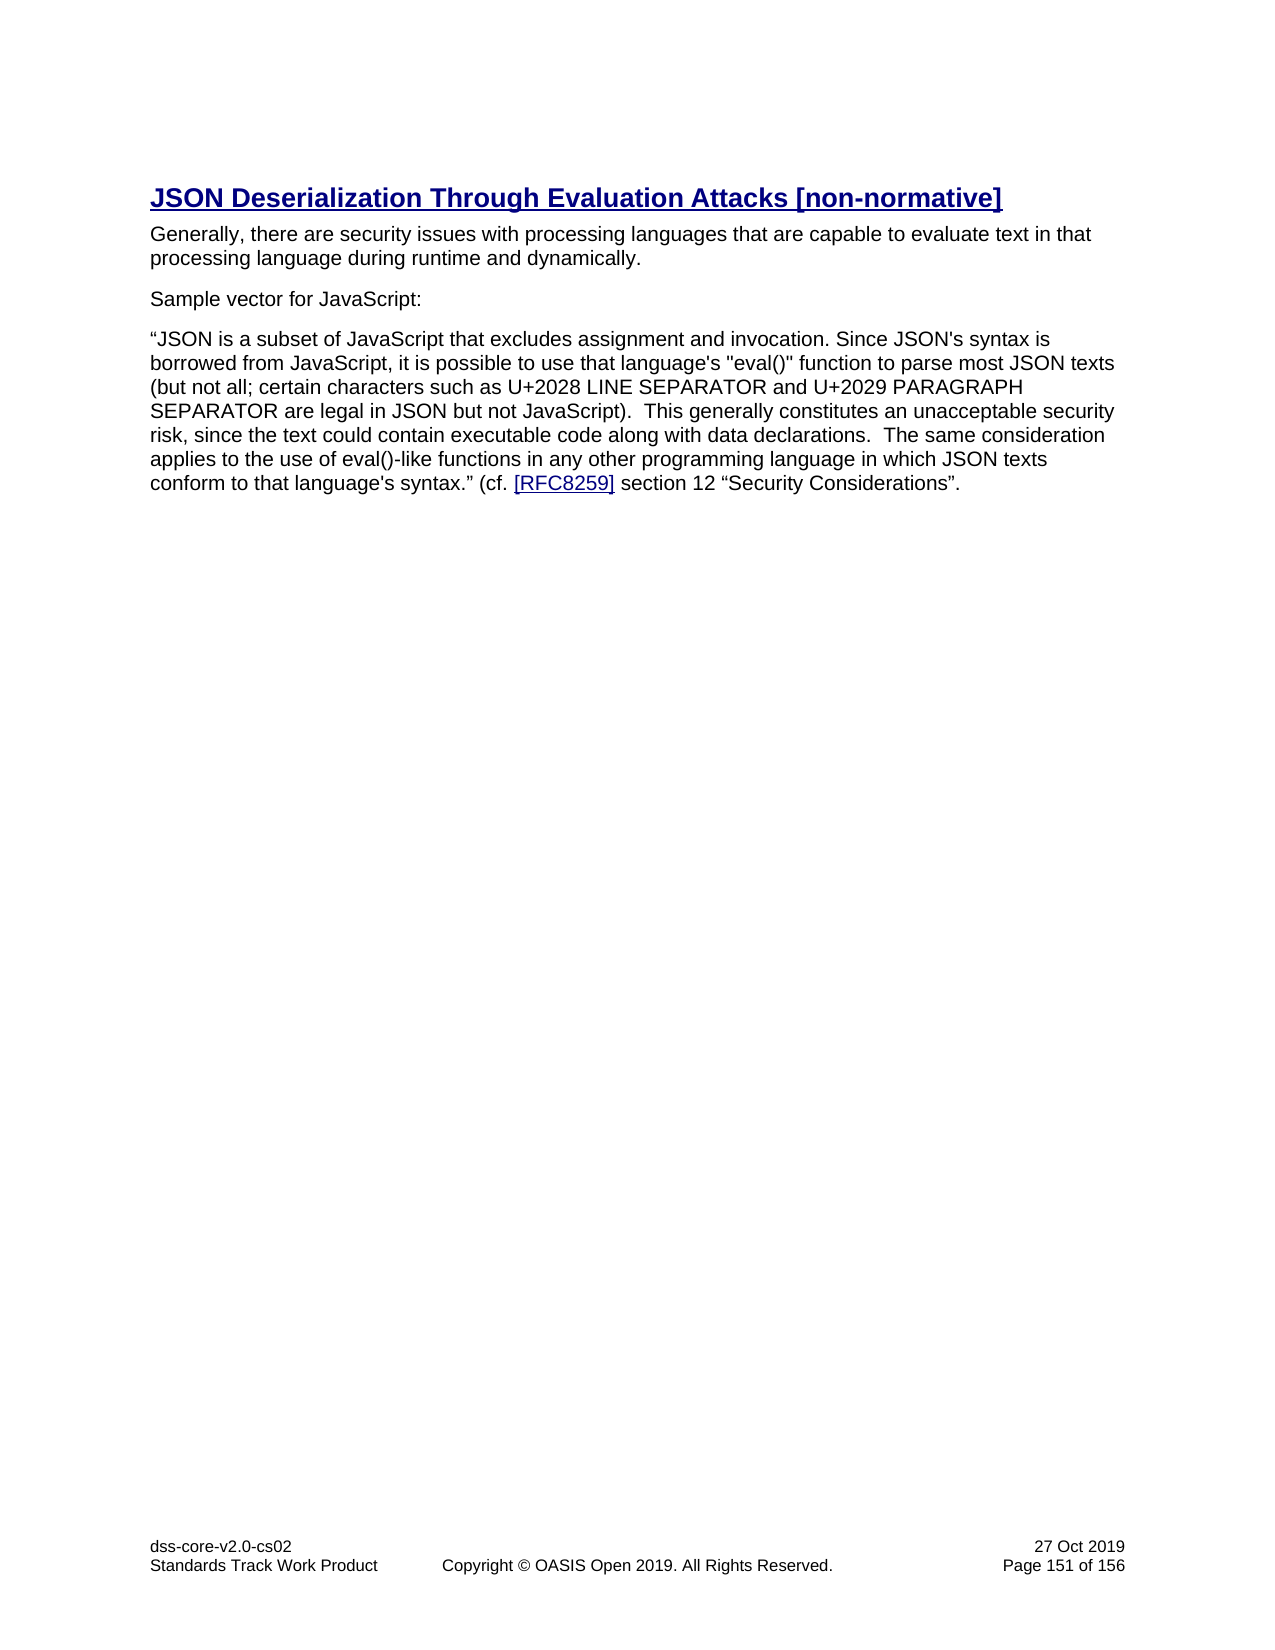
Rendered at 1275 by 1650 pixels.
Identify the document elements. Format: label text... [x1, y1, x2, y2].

text Sample vector for JavaScript: [150, 286, 1125, 310]
text “JSON is a subset of JavaScript that excludes assignment and invocation. Since JSON's syntax is borrowed from JavaScript, it is possible to use that language's "eval()" function to parse most JSON texts (but not all; certain characters such as U+2028 LINE SEPARATOR and U+2029 PARAGRAPH SEPARATOR are legal in JSON but not JavaScript). This generally constitutes an unacceptable security risk, since the text could contain executable code along with data declarations. The same consideration applies to the use of eval()-like functions in any other programming language in which JSON texts conform to that language's syntax.” (cf. [RFC8259] section 12 “Security Considerations”. [150, 327, 1125, 495]
subtitle JSON Deserialization Through Evaluation Attacks [non-normative] [150, 182, 1125, 213]
text Generally, there are security issues with processing languages that are capable to evaluate text in that processing language during runtime and dynamically. [150, 222, 1125, 270]
